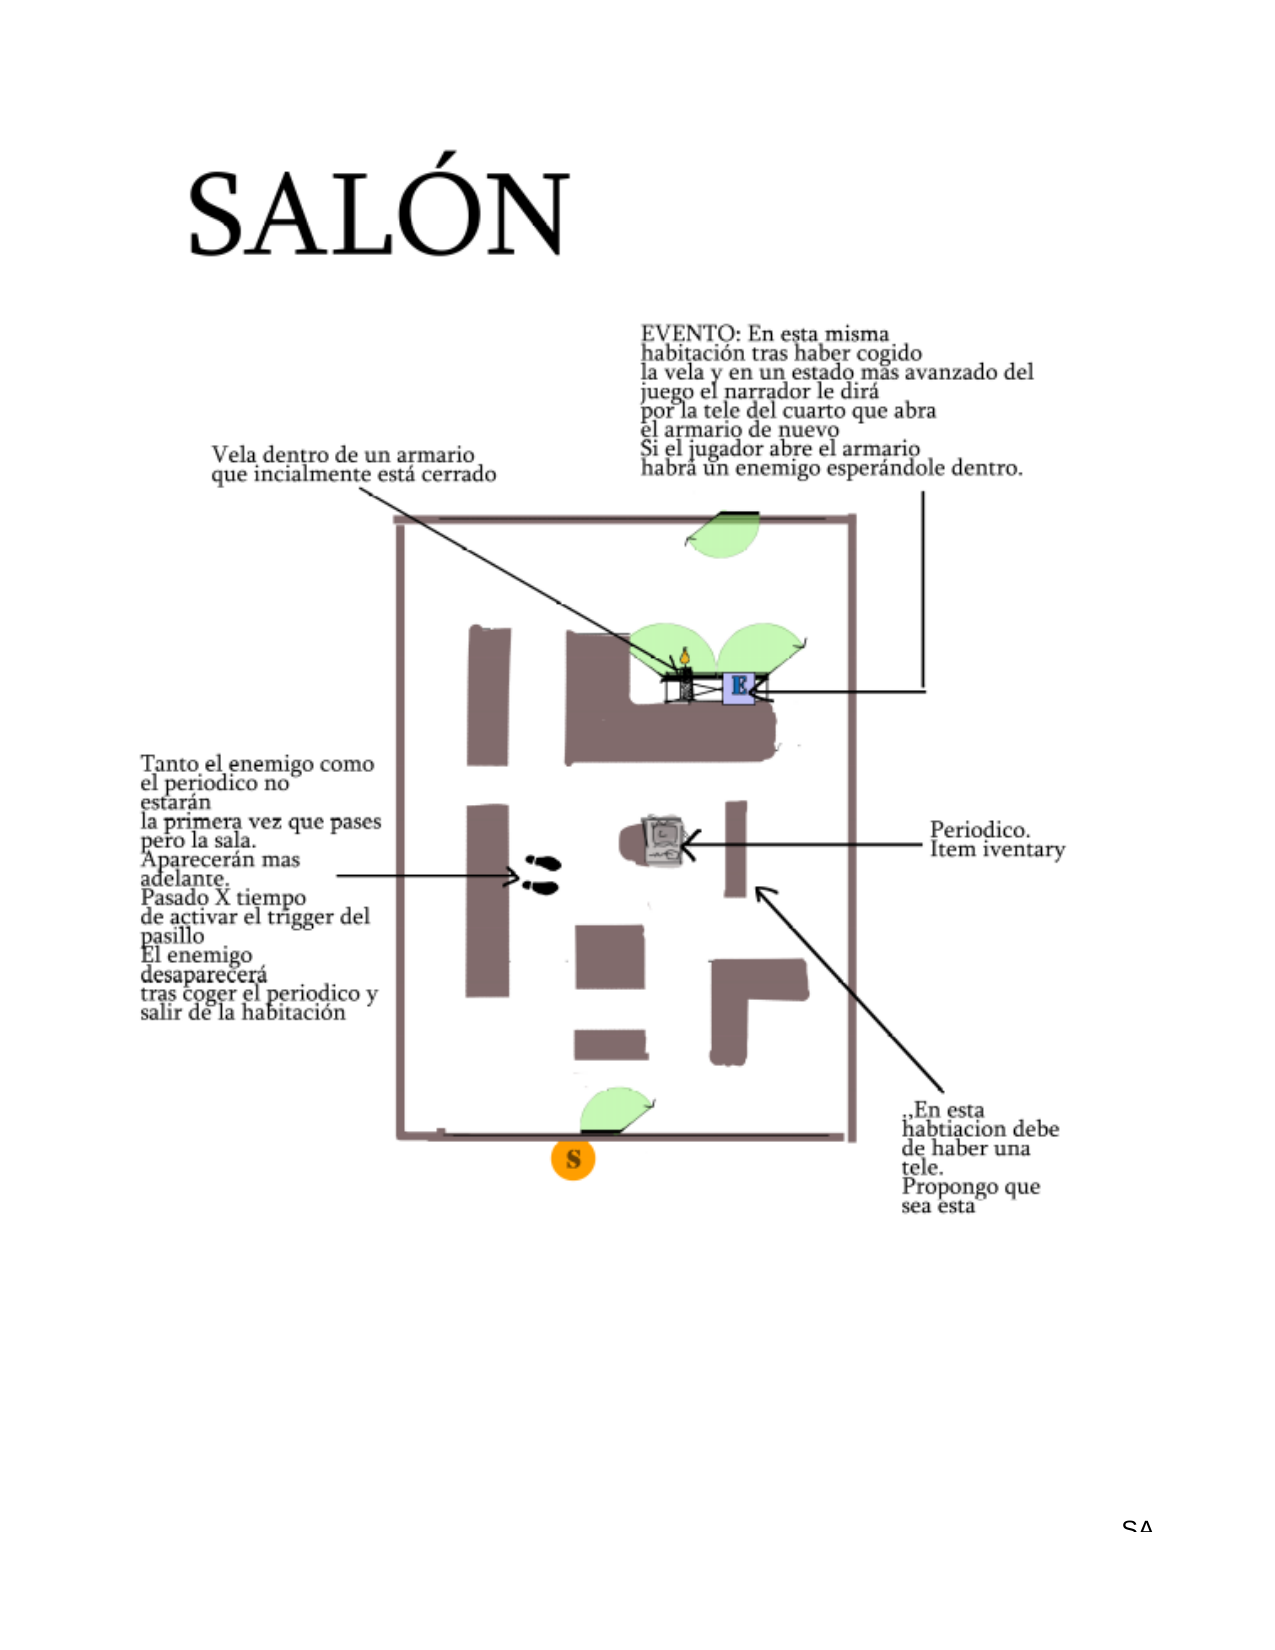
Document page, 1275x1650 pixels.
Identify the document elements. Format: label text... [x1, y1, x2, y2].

text SA [1122, 118, 1157, 1532]
